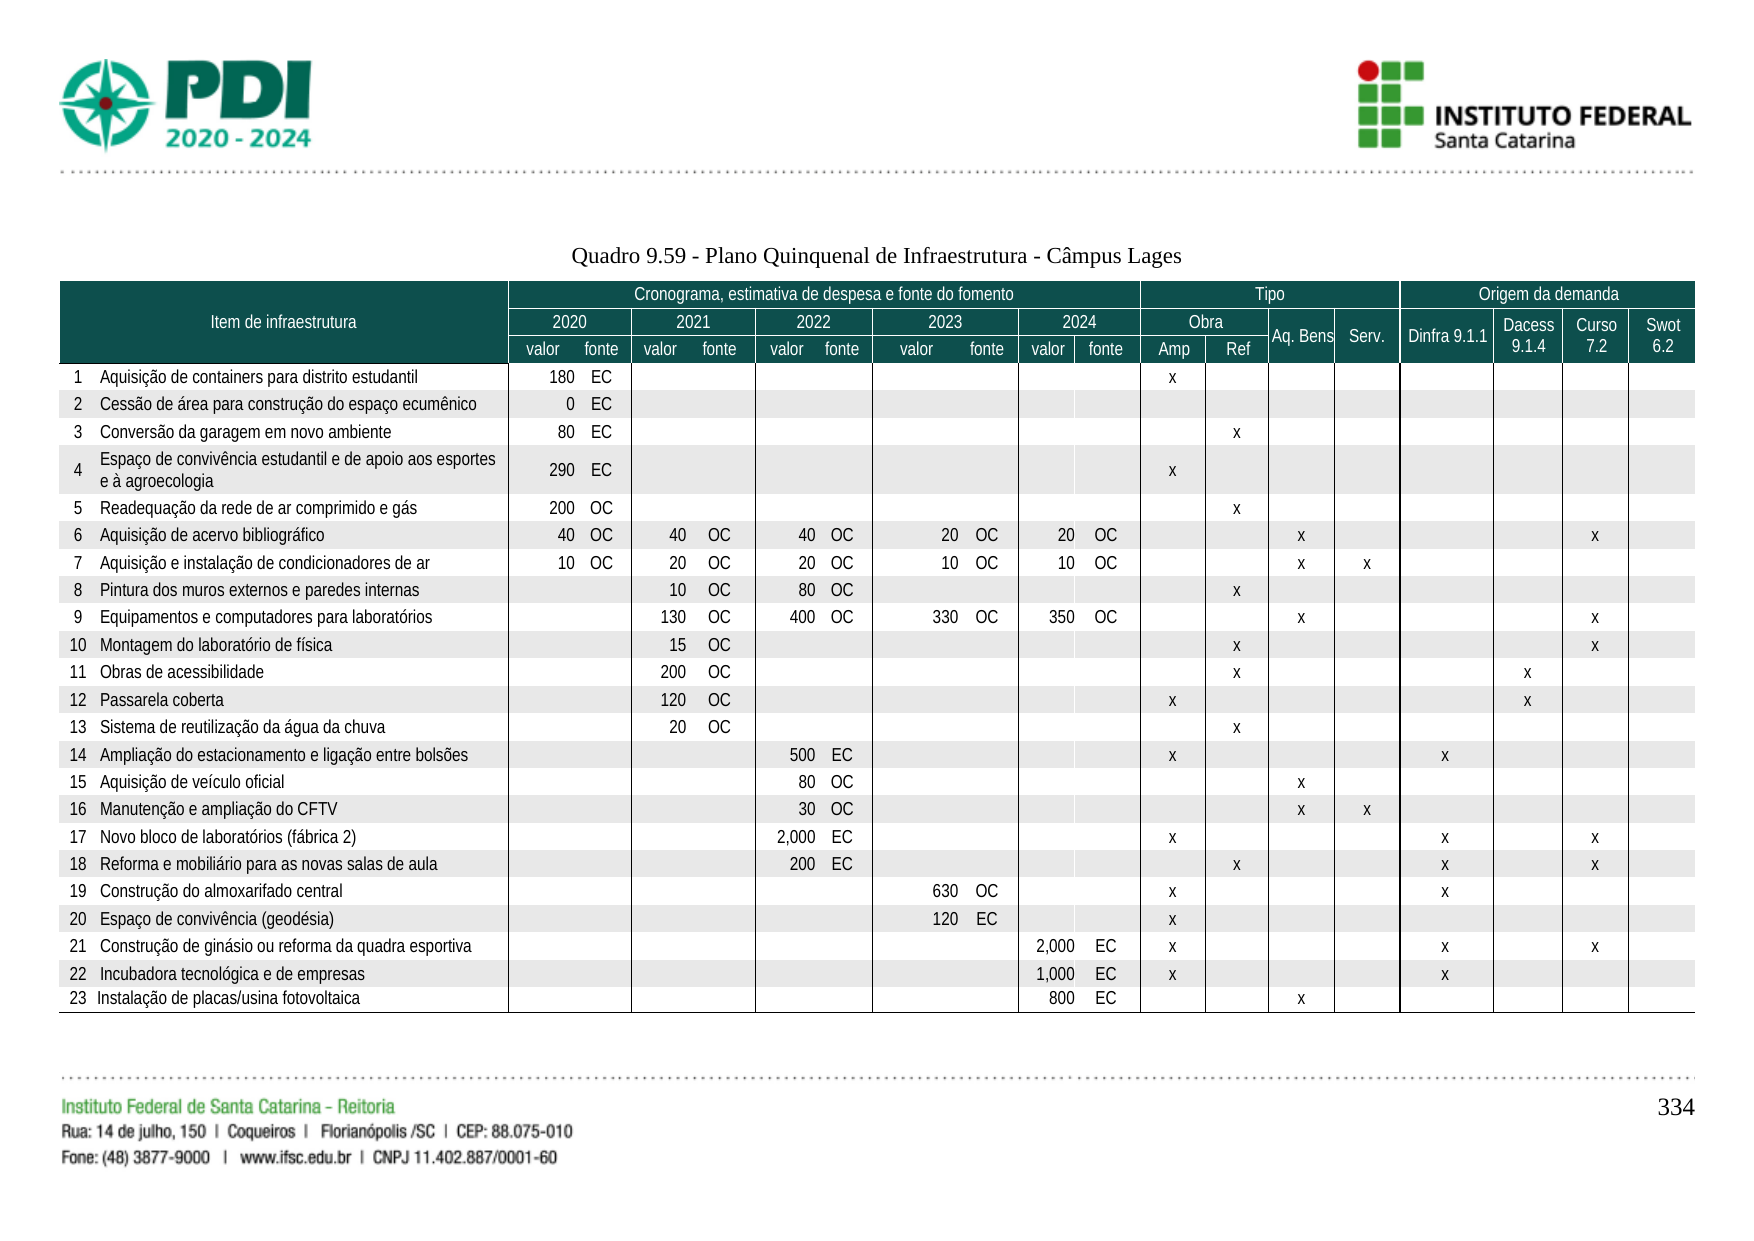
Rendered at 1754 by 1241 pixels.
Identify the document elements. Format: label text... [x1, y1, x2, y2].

table_cell [958, 823, 1018, 850]
table_cell [1019, 364, 1074, 390]
table_cell [1335, 494, 1399, 521]
table_cell 130 [632, 604, 686, 631]
table_cell [1335, 631, 1399, 658]
table_cell [1629, 418, 1695, 445]
table_cell [1563, 768, 1628, 795]
table_cell x [1494, 658, 1562, 686]
table_cell [1494, 768, 1562, 795]
table_cell OC [1075, 549, 1140, 576]
table_cell [1494, 932, 1562, 960]
table_cell OC [575, 494, 631, 521]
table_cell Espaço de convivência (geodésia) [97, 905, 508, 932]
table_cell [509, 878, 575, 905]
table_cell valor [873, 336, 958, 363]
table_cell valor [756, 336, 815, 363]
table_cell [575, 960, 631, 987]
table_cell 2022 [756, 309, 872, 335]
table_cell [815, 960, 872, 987]
table_cell [632, 960, 686, 987]
table_cell x [1563, 521, 1628, 549]
table_cell [1494, 987, 1562, 1012]
table_cell [1401, 521, 1493, 549]
table_cell [873, 631, 958, 658]
table_cell [1019, 418, 1074, 445]
table_cell x [1401, 932, 1493, 960]
table_cell [1401, 418, 1493, 445]
table_cell [1494, 576, 1562, 603]
table_cell [1019, 658, 1074, 686]
table_cell [686, 878, 755, 905]
table_cell [575, 658, 631, 686]
table_cell OC [686, 521, 755, 549]
table_cell [1335, 576, 1399, 603]
table_cell EC [575, 418, 631, 445]
table_cell Aq. Bens [1269, 309, 1334, 363]
table_cell EC [815, 741, 872, 768]
table_cell OC [686, 604, 755, 631]
table_cell OC [815, 549, 872, 576]
table_cell [958, 795, 1018, 823]
table_cell [1269, 686, 1334, 713]
table_cell 13 [59, 713, 97, 741]
table_cell [509, 768, 575, 795]
table_cell [575, 604, 631, 631]
table_cell [1269, 713, 1334, 741]
table_cell [1335, 390, 1399, 418]
table_cell [756, 494, 815, 521]
table_cell 290 [509, 445, 575, 494]
table_cell x [1401, 960, 1493, 987]
table_cell [1141, 850, 1205, 877]
table_cell [1401, 795, 1493, 823]
table_cell [1563, 390, 1628, 418]
table_cell Cessão de área para construção do espaço ecumênico [97, 390, 508, 418]
table_cell [1629, 905, 1695, 932]
table_cell [1269, 576, 1334, 603]
table_cell [756, 905, 815, 932]
picture [59, 1062, 1695, 1182]
table_cell 10 [59, 631, 97, 658]
table_cell [1335, 686, 1399, 713]
table_cell 2.000 [756, 823, 815, 850]
table_cell [1075, 741, 1140, 768]
table_cell Equipamentos e computadores para laboratórios [97, 604, 508, 631]
table_cell [1563, 494, 1628, 521]
table_cell [815, 658, 872, 686]
table_cell 2.000 [1019, 932, 1074, 960]
table_cell OC [958, 878, 1018, 905]
table_cell [575, 987, 631, 1012]
table_cell [1206, 878, 1268, 905]
table_cell Obras de acessibilidade [97, 658, 508, 686]
table_cell x [1269, 987, 1334, 1012]
table_cell [958, 686, 1018, 713]
table_cell [575, 823, 631, 850]
table_cell [575, 932, 631, 960]
table_cell fonte [815, 336, 872, 363]
table_cell Serv. [1335, 309, 1399, 363]
table_cell 2020 [509, 309, 631, 335]
table_cell [1629, 521, 1695, 549]
table_cell 630 [873, 878, 958, 905]
table_cell 400 [756, 604, 815, 631]
table_cell x [1206, 658, 1268, 686]
table_cell [1206, 795, 1268, 823]
table_cell [756, 878, 815, 905]
table_cell [1629, 768, 1695, 795]
table_cell [1075, 768, 1140, 795]
table_cell [509, 631, 575, 658]
table_cell 15 [59, 768, 97, 795]
table_cell [1075, 850, 1140, 877]
table_cell 18 [59, 850, 97, 877]
table_cell [686, 932, 755, 960]
table_cell 10 [1019, 549, 1074, 576]
table_cell EC [1075, 987, 1140, 1012]
table_cell OC [686, 713, 755, 741]
table_cell [1019, 686, 1074, 713]
table_cell [958, 658, 1018, 686]
table_cell [1141, 521, 1205, 549]
table_cell [1401, 713, 1493, 741]
table_cell [1494, 494, 1562, 521]
table_cell [815, 878, 872, 905]
table_cell [1269, 850, 1334, 877]
table_cell [1629, 390, 1695, 418]
table_cell [1629, 686, 1695, 713]
table_cell [873, 445, 958, 494]
table_cell [1494, 604, 1562, 631]
table_cell x [1335, 549, 1399, 576]
table_cell x [1206, 631, 1268, 658]
table_header Origem da demanda [1401, 281, 1695, 308]
table_cell [509, 604, 575, 631]
table_cell [1206, 445, 1268, 494]
table_cell [1401, 658, 1493, 686]
table_cell 20 [632, 549, 686, 576]
table_cell valor [1019, 336, 1074, 363]
table_cell [1141, 658, 1205, 686]
table_cell [958, 445, 1018, 494]
table_cell [1401, 768, 1493, 795]
table_cell [1335, 604, 1399, 631]
table_cell [509, 713, 575, 741]
table_cell 120 [632, 686, 686, 713]
table_cell [1019, 576, 1074, 603]
table_cell Pintura dos muros externos e paredes internas [97, 576, 508, 603]
table_cell [509, 741, 575, 768]
table_cell [1563, 576, 1628, 603]
table_cell [686, 445, 755, 494]
table_cell x [1141, 741, 1205, 768]
table_cell OC [575, 521, 631, 549]
table_cell Reforma e mobiliário para as novas salas de aula [97, 850, 508, 877]
table_cell [873, 713, 958, 741]
table_cell EC [815, 823, 872, 850]
table_cell [632, 445, 686, 494]
table_cell x [1563, 932, 1628, 960]
table_cell Espaço de convivência estudantil e de apoio aos esportes e à agroecologia [97, 445, 508, 494]
table_cell [1401, 390, 1493, 418]
table_cell [1269, 494, 1334, 521]
table_cell [815, 987, 872, 1012]
table_cell 10 [509, 549, 575, 576]
table_cell 200 [756, 850, 815, 877]
table_cell [1206, 932, 1268, 960]
table_cell x [1206, 576, 1268, 603]
table_cell [1206, 604, 1268, 631]
table_cell [1269, 364, 1334, 390]
table_cell [815, 686, 872, 713]
table_cell 6 [59, 521, 97, 549]
table_cell [815, 631, 872, 658]
table_cell [815, 713, 872, 741]
table_cell 10 [873, 549, 958, 576]
table_cell [958, 987, 1018, 1012]
table_cell OC [958, 604, 1018, 631]
table_cell [575, 631, 631, 658]
table_cell [1206, 960, 1268, 987]
table_cell x [1269, 795, 1334, 823]
table_cell [1629, 741, 1695, 768]
table_cell x [1141, 364, 1205, 390]
table_cell [1206, 905, 1268, 932]
table_cell [958, 713, 1018, 741]
table_cell 17 [59, 823, 97, 850]
table_cell 4 [59, 445, 97, 494]
table_cell [1269, 658, 1334, 686]
table_cell OC [686, 631, 755, 658]
table_cell OC [686, 658, 755, 686]
table_cell [1141, 418, 1205, 445]
table_cell [575, 878, 631, 905]
table_cell [1629, 713, 1695, 741]
table_cell [1335, 364, 1399, 390]
table_cell [1494, 795, 1562, 823]
table_cell [756, 390, 815, 418]
table_cell [632, 987, 686, 1012]
table_cell [815, 418, 872, 445]
table_cell x [1401, 741, 1493, 768]
table_cell [1141, 713, 1205, 741]
table_cell 1.000 [1019, 960, 1074, 987]
table_cell x [1206, 850, 1268, 877]
table_cell [1269, 878, 1334, 905]
table_cell [509, 960, 575, 987]
table_cell 8 [59, 576, 97, 603]
table_cell [1019, 823, 1074, 850]
table_cell 20 [873, 521, 958, 549]
text Quadro 9.59 - Plano Quinquenal de Infraestrutura - Câmpus Lages [59, 242, 1695, 268]
table_cell 180 [509, 364, 575, 390]
table_cell [1335, 878, 1399, 905]
table_cell [509, 658, 575, 686]
table_cell [632, 494, 686, 521]
table_cell x [1206, 418, 1268, 445]
table_cell [1269, 932, 1334, 960]
table_cell x [1141, 878, 1205, 905]
table_cell [509, 905, 575, 932]
table_cell [686, 418, 755, 445]
table_cell [1629, 604, 1695, 631]
table_cell [958, 960, 1018, 987]
table_cell Instalação de placas/usina fotovoltaica [97, 987, 508, 1012]
table_cell [1494, 631, 1562, 658]
table_cell x [1141, 445, 1205, 494]
table_cell Amp [1141, 336, 1205, 363]
table_cell [1075, 713, 1140, 741]
table_cell [1335, 987, 1399, 1012]
table_cell [509, 850, 575, 877]
table_cell [575, 576, 631, 603]
table_cell [1206, 364, 1268, 390]
table_cell 2021 [632, 309, 755, 335]
table_cell Novo bloco de laboratórios (fábrica 2) [97, 823, 508, 850]
table_cell [958, 850, 1018, 877]
table_cell x [1269, 768, 1334, 795]
table_cell [1563, 713, 1628, 741]
table_cell [815, 932, 872, 960]
table_cell [1494, 390, 1562, 418]
table_cell x [1401, 850, 1493, 877]
table_cell 1 [59, 364, 97, 390]
table_cell [1494, 713, 1562, 741]
table_cell [686, 823, 755, 850]
table_cell x [1141, 932, 1205, 960]
table_cell OC [815, 521, 872, 549]
table_cell x [1269, 604, 1334, 631]
table_cell x [1141, 905, 1205, 932]
table_cell [1335, 960, 1399, 987]
table_cell [958, 932, 1018, 960]
table_cell [1563, 905, 1628, 932]
table_cell x [1335, 795, 1399, 823]
table_cell [1335, 418, 1399, 445]
table_cell [1206, 741, 1268, 768]
table_cell Aquisição de veículo oficial [97, 768, 508, 795]
picture [59, 59, 1695, 178]
table_cell 14 [59, 741, 97, 768]
table_cell [815, 445, 872, 494]
table_cell [1494, 445, 1562, 494]
table_cell [1019, 713, 1074, 741]
table_cell [575, 768, 631, 795]
table_cell x [1563, 604, 1628, 631]
table_cell [873, 741, 958, 768]
table_cell [1141, 987, 1205, 1012]
table_cell [756, 932, 815, 960]
table_cell [1019, 445, 1074, 494]
table_cell [873, 418, 958, 445]
table_cell [1269, 631, 1334, 658]
table_cell [873, 494, 958, 521]
table_cell [756, 445, 815, 494]
table_cell [1563, 418, 1628, 445]
table_cell 80 [756, 768, 815, 795]
table_cell [1629, 658, 1695, 686]
table_cell [1075, 364, 1140, 390]
table_cell Construção de ginásio ou reforma da quadra esportiva [97, 932, 508, 960]
table_cell [686, 364, 755, 390]
table_cell [1019, 850, 1074, 877]
table_cell [575, 713, 631, 741]
table_cell [958, 418, 1018, 445]
table_cell [1494, 521, 1562, 549]
table_cell Swot 6.2 [1629, 309, 1695, 363]
table_cell [1206, 686, 1268, 713]
table_cell OC [815, 576, 872, 603]
table_cell 21 [59, 932, 97, 960]
table_cell [686, 850, 755, 877]
table_cell [1629, 960, 1695, 987]
table_cell [1494, 905, 1562, 932]
table_cell [632, 878, 686, 905]
table_cell [873, 795, 958, 823]
table_cell [1629, 932, 1695, 960]
table_cell [1629, 987, 1695, 1012]
table_cell [1401, 576, 1493, 603]
table_cell Passarela coberta [97, 686, 508, 713]
table_cell [1629, 878, 1695, 905]
table_cell [1401, 604, 1493, 631]
table_cell [1206, 549, 1268, 576]
table_cell [509, 795, 575, 823]
table_cell [1269, 905, 1334, 932]
table_cell [1206, 987, 1268, 1012]
table_cell [1401, 905, 1493, 932]
table_cell [1335, 658, 1399, 686]
table_cell Dinfra 9.1.1 [1401, 309, 1493, 363]
table_cell Sistema de reutilização da água da chuva [97, 713, 508, 741]
table_cell [686, 987, 755, 1012]
table_cell [1141, 631, 1205, 658]
table_cell 23 [59, 987, 97, 1012]
table_cell [1563, 741, 1628, 768]
table_cell 12 [59, 686, 97, 713]
table_cell [873, 850, 958, 877]
table_cell [1075, 418, 1140, 445]
table_cell [1075, 390, 1140, 418]
table_cell [1206, 390, 1268, 418]
table_cell OC [575, 549, 631, 576]
table_cell x [1269, 521, 1334, 549]
table_cell 40 [509, 521, 575, 549]
table_cell [1494, 878, 1562, 905]
table_cell [1269, 823, 1334, 850]
table_cell Manutenção e ampliação do CFTV [97, 795, 508, 823]
table_cell [1629, 850, 1695, 877]
table_cell 7 [59, 549, 97, 576]
table_cell valor [632, 336, 686, 363]
table_cell 120 [873, 905, 958, 932]
table_cell x [1563, 631, 1628, 658]
table_cell [1563, 445, 1628, 494]
table_cell fonte [1075, 336, 1140, 363]
table_cell [958, 364, 1018, 390]
table_cell [873, 390, 958, 418]
table_cell [1075, 795, 1140, 823]
table_cell [873, 987, 958, 1012]
table_cell [815, 494, 872, 521]
table_header Item de infraestrutura [60, 281, 508, 363]
table_cell [1019, 768, 1074, 795]
table_cell OC [815, 795, 872, 823]
table_cell [509, 686, 575, 713]
table_cell [1269, 445, 1334, 494]
table_cell [1629, 445, 1695, 494]
table_cell Aquisição de containers para distrito estudantil [97, 364, 508, 390]
table_cell 500 [756, 741, 815, 768]
table_cell [1141, 576, 1205, 603]
table_cell Incubadora tecnológica e de empresas [97, 960, 508, 987]
table_cell 80 [756, 576, 815, 603]
table_cell 330 [873, 604, 958, 631]
table_cell [1335, 823, 1399, 850]
table_cell [1019, 631, 1074, 658]
table_cell 200 [632, 658, 686, 686]
table_cell [1401, 364, 1493, 390]
table_cell [1563, 549, 1628, 576]
table_cell [632, 390, 686, 418]
table_cell [1075, 686, 1140, 713]
table_cell 15 [632, 631, 686, 658]
table_cell [1335, 850, 1399, 877]
table_cell [632, 418, 686, 445]
table_cell [1335, 905, 1399, 932]
table_cell Conversão da garagem em novo ambiente [97, 418, 508, 445]
table_cell 16 [59, 795, 97, 823]
table_cell [873, 960, 958, 987]
table_cell [1401, 686, 1493, 713]
table_cell [1563, 795, 1628, 823]
table_cell [632, 768, 686, 795]
table_cell 40 [756, 521, 815, 549]
table_cell [1401, 445, 1493, 494]
table_cell EC [575, 390, 631, 418]
table_cell OC [1075, 521, 1140, 549]
table_cell [756, 987, 815, 1012]
table_cell [509, 987, 575, 1012]
table_cell [632, 932, 686, 960]
table_cell 20 [1019, 521, 1074, 549]
table_cell EC [958, 905, 1018, 932]
table_cell [1269, 390, 1334, 418]
table_cell [1141, 604, 1205, 631]
table_cell 9 [59, 604, 97, 631]
table_cell Ref [1206, 336, 1268, 363]
table_cell [509, 576, 575, 603]
table_cell OC [686, 576, 755, 603]
table_cell 80 [509, 418, 575, 445]
table_cell [1335, 713, 1399, 741]
table_cell [958, 390, 1018, 418]
table_cell [958, 631, 1018, 658]
table_cell [756, 631, 815, 658]
table_cell Aquisição de acervo bibliográfico [97, 521, 508, 549]
table_cell [632, 795, 686, 823]
table_cell [1206, 823, 1268, 850]
table_cell OC [958, 549, 1018, 576]
table_cell [958, 576, 1018, 603]
table_cell 2024 [1019, 309, 1140, 335]
table_cell [756, 686, 815, 713]
table_cell [1629, 576, 1695, 603]
table_cell Dacess 9.1.4 [1494, 309, 1562, 363]
table_cell [958, 768, 1018, 795]
table_cell [1075, 576, 1140, 603]
table_cell 200 [509, 494, 575, 521]
table_cell [756, 418, 815, 445]
table_cell [958, 741, 1018, 768]
table_header Tipo [1141, 281, 1399, 308]
table_cell [1206, 521, 1268, 549]
table_cell [1141, 494, 1205, 521]
table_cell [1563, 658, 1628, 686]
table_cell [509, 823, 575, 850]
table_cell fonte [958, 336, 1018, 363]
table_cell x [1563, 850, 1628, 877]
table_cell [1629, 494, 1695, 521]
table_cell 3 [59, 418, 97, 445]
table_cell 350 [1019, 604, 1074, 631]
table_cell [1269, 741, 1334, 768]
table_cell OC [958, 521, 1018, 549]
table_cell [575, 850, 631, 877]
table_cell [815, 364, 872, 390]
table_cell x [1494, 686, 1562, 713]
table_cell [873, 768, 958, 795]
table_cell 30 [756, 795, 815, 823]
table_cell [1141, 549, 1205, 576]
table_cell [1629, 364, 1695, 390]
table_cell Ampliação do estacionamento e ligação entre bolsões [97, 741, 508, 768]
table_cell 10 [632, 576, 686, 603]
table_cell x [1206, 713, 1268, 741]
table_cell x [1269, 549, 1334, 576]
table_cell [575, 686, 631, 713]
table_cell [1019, 905, 1074, 932]
table_cell 0 [509, 390, 575, 418]
table_cell [1629, 549, 1695, 576]
table_cell [632, 741, 686, 768]
table_cell [1141, 795, 1205, 823]
table_cell [1075, 494, 1140, 521]
table_cell [873, 823, 958, 850]
table_cell OC [815, 768, 872, 795]
table_cell [632, 364, 686, 390]
table_cell [1563, 987, 1628, 1012]
table_cell [509, 932, 575, 960]
table_cell [873, 686, 958, 713]
table_cell [1141, 390, 1205, 418]
table_cell [1019, 795, 1074, 823]
table_cell x [1563, 823, 1628, 850]
table_cell [1494, 960, 1562, 987]
table_cell [1563, 364, 1628, 390]
table_cell x [1206, 494, 1268, 521]
table_cell EC [1075, 932, 1140, 960]
table_cell 22 [59, 960, 97, 987]
table_cell [1335, 445, 1399, 494]
table_cell [1075, 878, 1140, 905]
table_cell [575, 905, 631, 932]
table_cell [1335, 768, 1399, 795]
table_cell [756, 713, 815, 741]
table_cell 20 [59, 905, 97, 932]
table_cell Construção do almoxarifado central [97, 878, 508, 905]
table_cell [815, 390, 872, 418]
table_cell 20 [632, 713, 686, 741]
table_cell 2023 [873, 309, 1018, 335]
table_header Cronograma, estimativa de despesa e fonte do fomento [509, 281, 1140, 308]
table_cell EC [575, 445, 631, 494]
table_cell [873, 658, 958, 686]
table_cell [1494, 850, 1562, 877]
table_cell [1019, 878, 1074, 905]
table_cell x [1401, 823, 1493, 850]
table_cell [575, 795, 631, 823]
table_cell 2 [59, 390, 97, 418]
table_cell [1494, 364, 1562, 390]
table_cell 800 [1019, 987, 1074, 1012]
table_cell [1075, 905, 1140, 932]
table_cell [1075, 445, 1140, 494]
table_cell [686, 494, 755, 521]
table_cell [686, 741, 755, 768]
table_cell [1563, 878, 1628, 905]
table_cell [756, 364, 815, 390]
table_cell [1401, 494, 1493, 521]
table_cell OC [815, 604, 872, 631]
table_cell [958, 494, 1018, 521]
table_cell 20 [756, 549, 815, 576]
table_cell [1494, 741, 1562, 768]
table_cell [1563, 686, 1628, 713]
table_cell [1335, 741, 1399, 768]
table_cell [873, 932, 958, 960]
table_cell Aquisição e instalação de condicionadores de ar [97, 549, 508, 576]
table_cell [756, 960, 815, 987]
table_cell 40 [632, 521, 686, 549]
table_cell fonte [686, 336, 755, 363]
table_cell [756, 658, 815, 686]
table_cell [1019, 390, 1074, 418]
table_cell 11 [59, 658, 97, 686]
table_cell [873, 364, 958, 390]
table_cell OC [686, 549, 755, 576]
table_cell [1629, 631, 1695, 658]
table_cell x [1141, 823, 1205, 850]
table_cell fonte [575, 336, 631, 363]
table_cell [1269, 960, 1334, 987]
table_cell 5 [59, 494, 97, 521]
table_cell [1075, 631, 1140, 658]
table_cell [1269, 418, 1334, 445]
table_cell [815, 905, 872, 932]
table_cell [686, 905, 755, 932]
table_cell [632, 905, 686, 932]
table_cell [686, 960, 755, 987]
table_cell x [1141, 686, 1205, 713]
table_cell x [1401, 878, 1493, 905]
table_cell [632, 850, 686, 877]
table_cell [1629, 795, 1695, 823]
table_cell [1335, 521, 1399, 549]
table_cell [1335, 932, 1399, 960]
table_cell 19 [59, 878, 97, 905]
table_cell Readequação da rede de ar comprimido e gás [97, 494, 508, 521]
table_cell [686, 768, 755, 795]
table_cell EC [575, 364, 631, 390]
table_cell [632, 823, 686, 850]
table_cell [686, 390, 755, 418]
table_cell [1206, 768, 1268, 795]
table_cell valor [509, 336, 575, 363]
table_cell [1141, 768, 1205, 795]
table_cell [1075, 658, 1140, 686]
table_cell OC [1075, 604, 1140, 631]
table_cell [1563, 960, 1628, 987]
table_cell Curso 7.2 [1563, 309, 1628, 363]
table_cell [1494, 823, 1562, 850]
table_cell [873, 576, 958, 603]
table_cell Montagem do laboratório de física [97, 631, 508, 658]
table_cell [1629, 823, 1695, 850]
table_cell Obra [1141, 309, 1268, 335]
table_cell [686, 795, 755, 823]
table_cell [1019, 494, 1074, 521]
table_cell EC [815, 850, 872, 877]
table_cell [1401, 549, 1493, 576]
table_cell [1019, 741, 1074, 768]
table_cell [1494, 418, 1562, 445]
table_cell OC [686, 686, 755, 713]
table_cell [1494, 549, 1562, 576]
table_cell EC [1075, 960, 1140, 987]
table_cell [1401, 987, 1493, 1012]
table_cell x [1141, 960, 1205, 987]
table_cell [1075, 823, 1140, 850]
table_cell [1401, 631, 1493, 658]
table_cell [575, 741, 631, 768]
